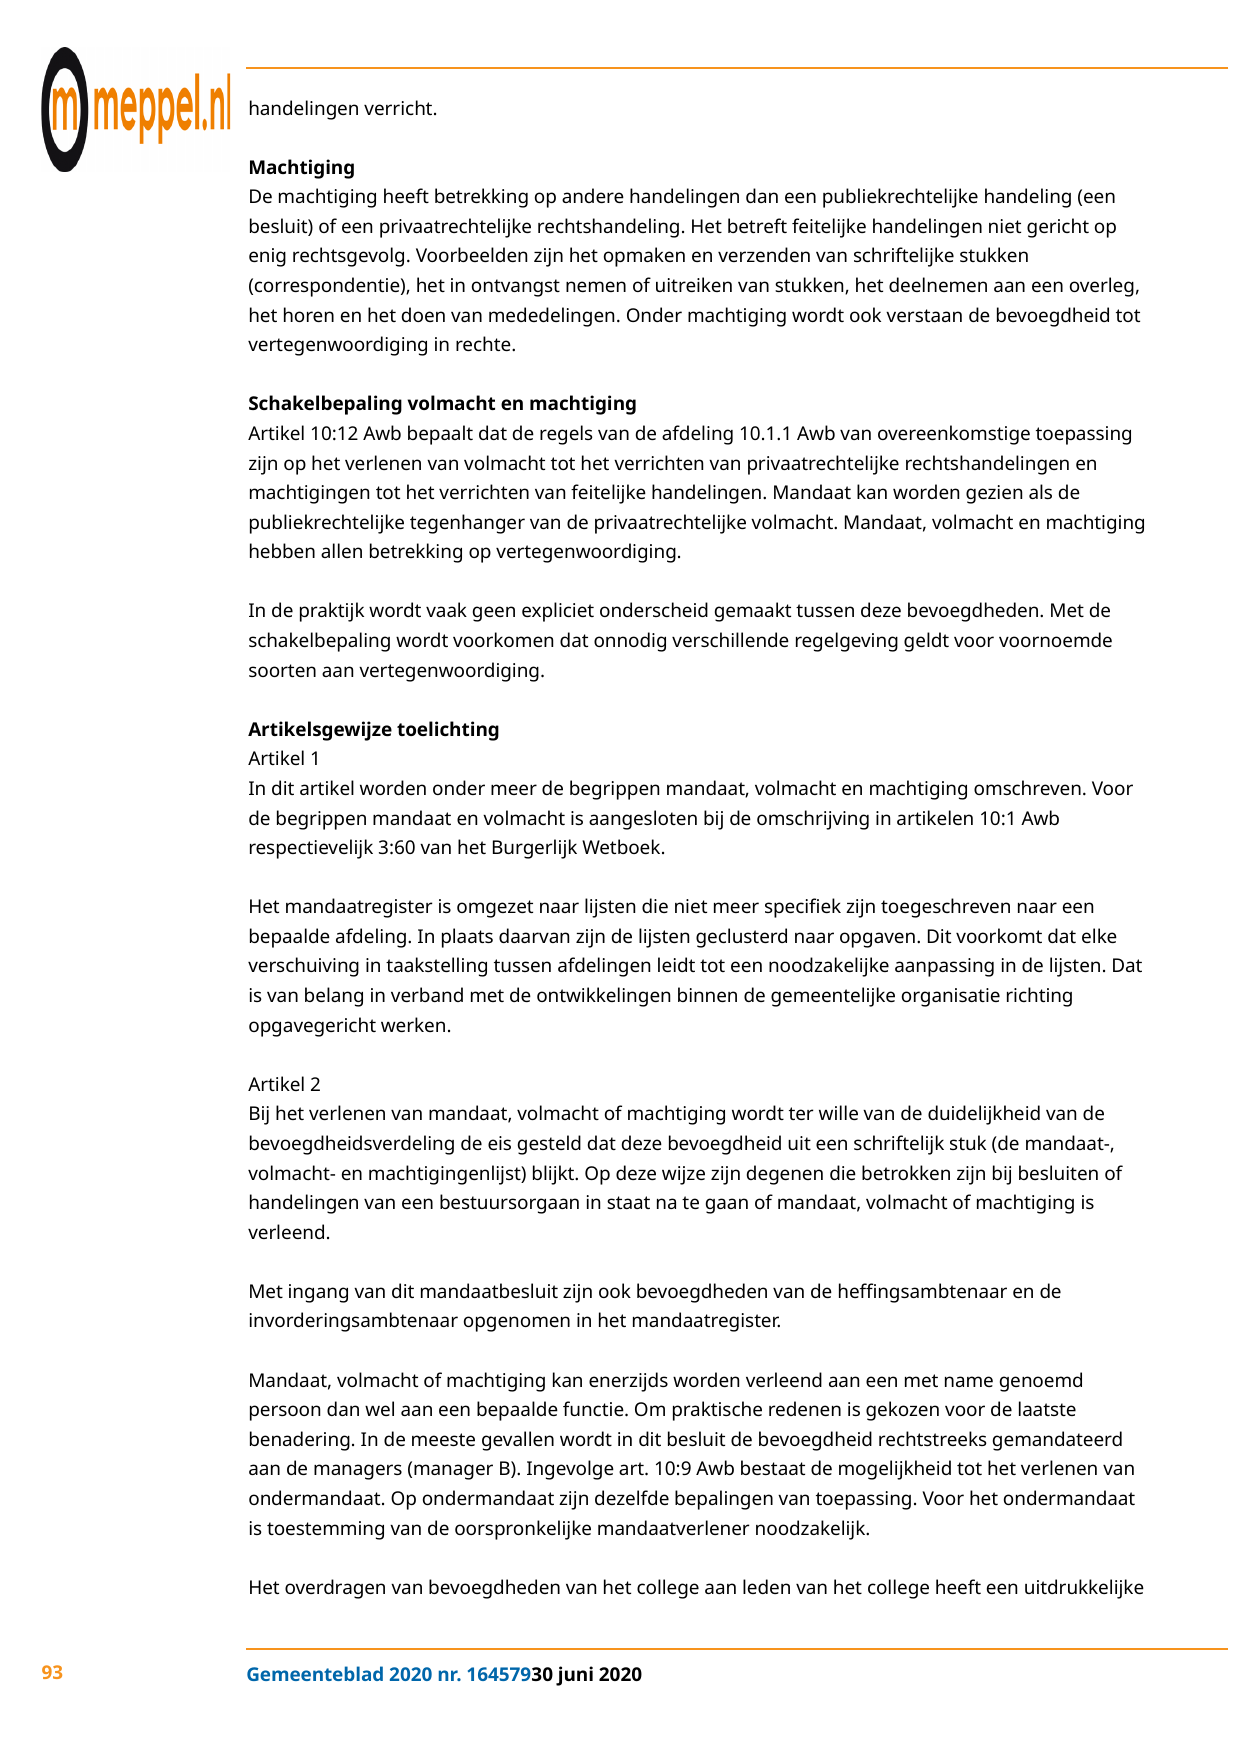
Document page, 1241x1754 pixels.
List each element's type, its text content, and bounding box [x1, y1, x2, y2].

text Bij het verlenen van mandaat, volmacht of machtiging wordt ter wille van de duidelijkheid van de bevoegdheidsverdeling de eis gesteld dat deze bevoegdheid uit een schriftelijk stuk (de mandaat-, volmacht- en machtigingenlijst) blijkt. Op deze wijze zijn degenen die betrokken zijn bij besluiten of handelingen van een bestuursorgaan in staat na te gaan of mandaat, volmacht of machtiging is verleend. [248, 1101, 1152, 1245]
text In de praktijk wordt vaak geen expliciet onderscheid gemaakt tussen deze bevoegdheden. Met de schakelbepaling wordt voorkomen dat onnodig verschillende regelgeving geldt voor voornoemde soorten aan vertegenwoordiging. [248, 598, 1152, 683]
text handelingen verricht. [248, 95, 1152, 121]
text In dit artikel worden onder meer de begrippen mandaat, volmacht en machtiging omschreven. Voor de begrippen mandaat en volmacht is aangesloten bij de omschrijving in artikelen 10:1 Awb respectievelijk 3:60 van het Burgerlijk Wetboek. [248, 775, 1152, 860]
text Mandaat, volmacht of machtiging kan enerzijds worden verleend aan een met name genoemd persoon dan wel aan een bepaalde functie. Om praktische redenen is gekozen voor de laatste benadering. In de meeste gevallen wordt in dit besluit de bevoegdheid rechtstreeks gemandateerd aan de managers (manager B). Ingevolge art. 10:9 Awb bestaat de mogelijkheid tot het verlenen van ondermandaat. Op ondermandaat zijn dezelfde bepalingen van toepassing. Voor het ondermandaat is toestemming van de oorspronkelijke mandaatverlener noodzakelijk. [248, 1367, 1152, 1541]
text Artikel 2 [248, 1071, 1152, 1097]
text Het overdragen van bevoegdheden van het college aan leden van het college heeft een uitdrukkelijke [248, 1574, 1152, 1600]
text De machtiging heeft betrekking op andere handelingen dan een publiekrechtelijke handeling (een besluit) of een privaatrechtelijke rechtshandeling. Het betreft feitelijke handelingen niet gericht op enig rechtsgevolg. Voorbeelden zijn het opmaken en verzenden van schriftelijke stukken (correspondentie), het in ontvangst nemen of uitreiken van stukken, het deelnemen aan een overleg, het horen en het doen van mededelingen. Onder machtiging wordt ook verstaan de bevoegdheid tot vertegenwoordiging in rechte. [248, 183, 1152, 357]
text Schakelbepaling volmacht en machtiging [248, 391, 1152, 416]
text Artikel 1 [248, 746, 1152, 771]
text Machtiging [248, 154, 1152, 180]
text Artikel 10:12 Awb bepaalt dat de regels van de afdeling 10.1.1 Awb van overeenkomstige toepassing zijn op het verlenen van volmacht tot het verrichten van privaatrechtelijke rechtshandelingen en machtigingen tot het verrichten van feitelijke handelingen. Mandaat kan worden gezien als de publiekrechtelijke tegenhanger van de privaatrechtelijke volmacht. Mandaat, volmacht en machtiging hebben allen betrekking op vertegenwoordiging. [248, 420, 1152, 564]
text Het mandaatregister is omgezet naar lijsten die niet meer specifiek zijn toegeschreven naar een bepaalde afdeling. In plaats daarvan zijn de lijsten geclusterd naar opgaven. Dit voorkomt dat elke verschuiving in taakstelling tussen afdelingen leidt tot een noodzakelijke aanpassing in de lijsten. Dat is van belang in verband met de ontwikkelingen binnen de gemeentelijke organisatie richting opgavegericht werken. [248, 893, 1152, 1038]
picture [41, 47, 231, 172]
text Met ingang van dit mandaatbesluit zijn ook bevoegdheden van de heffingsambtenaar en de invorderingsambtenaar opgenomen in het mandaatregister. [248, 1278, 1152, 1333]
text Artikelsgewijze toelichting [248, 716, 1152, 742]
